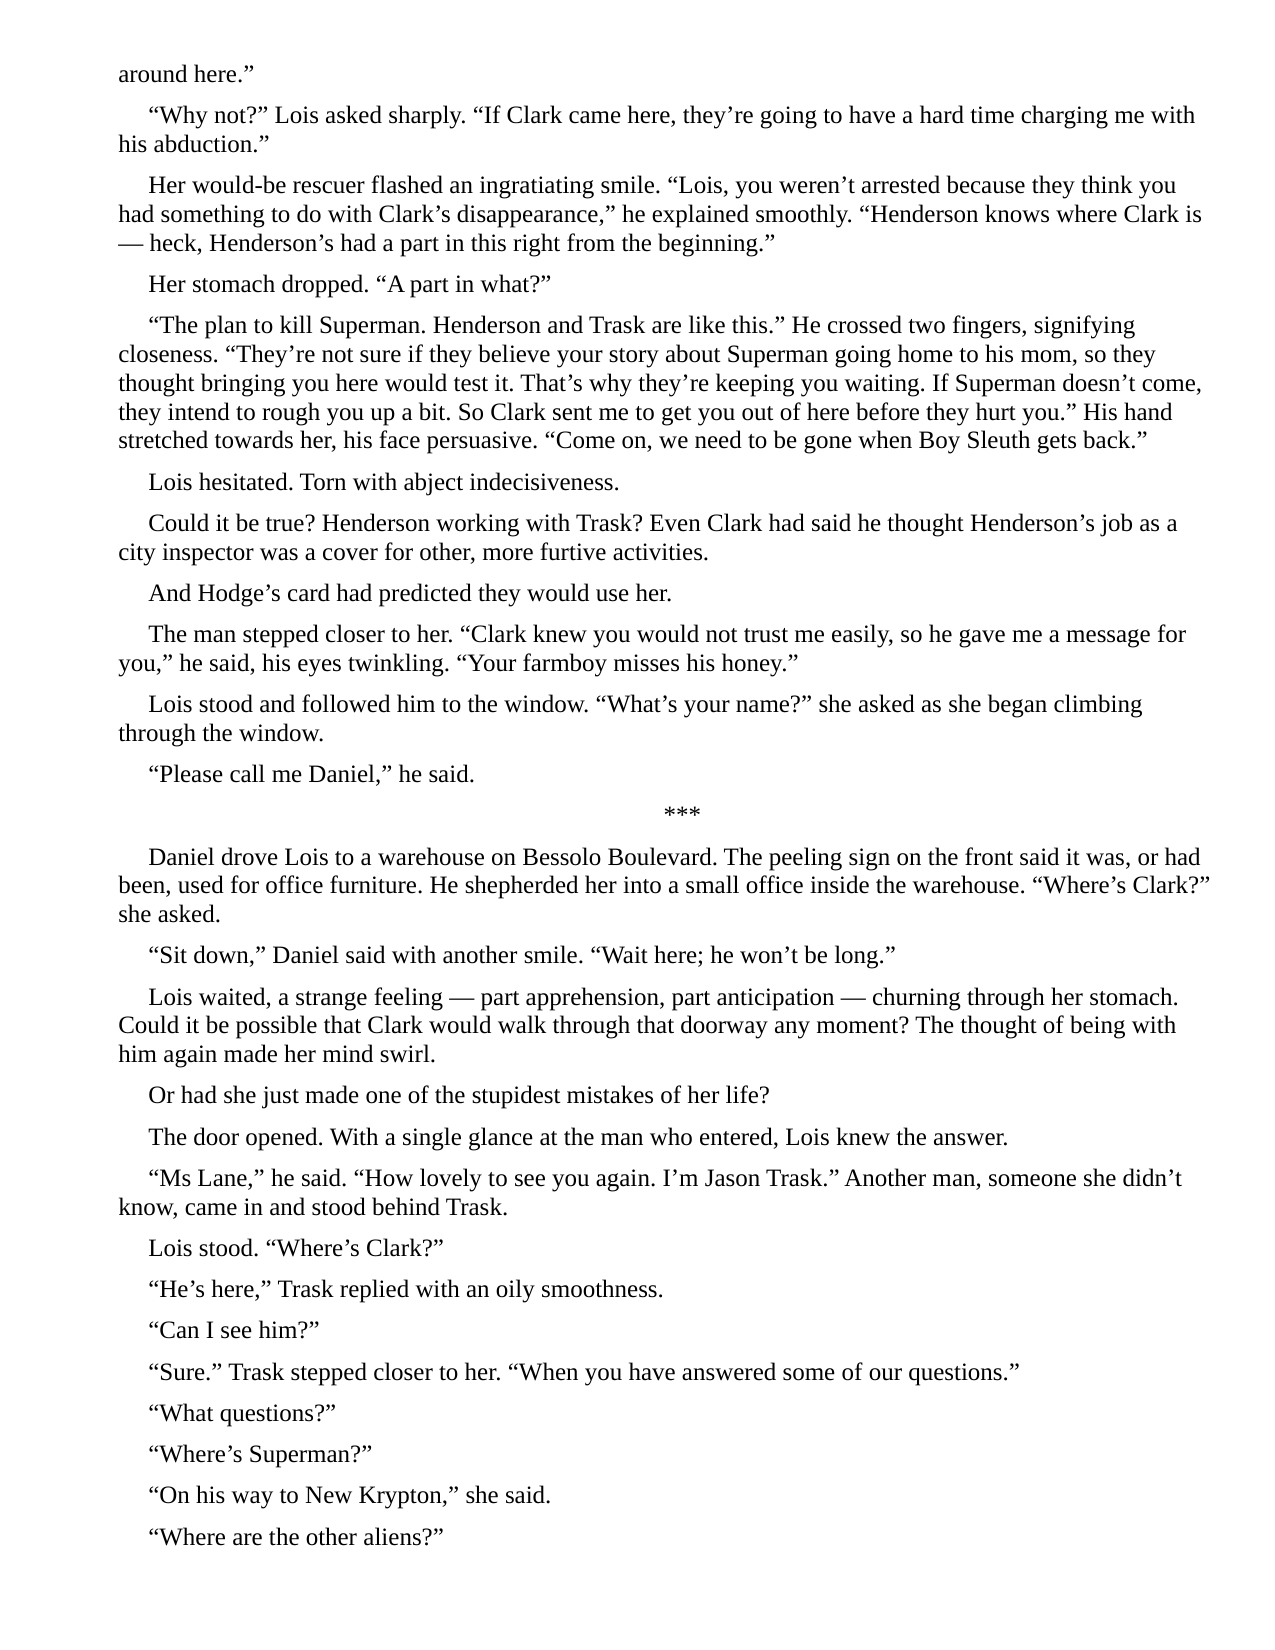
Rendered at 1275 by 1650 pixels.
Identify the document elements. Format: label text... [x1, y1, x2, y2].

text The door opened. With a single glance at the man who entered, Lois knew the answer. [118, 1122, 1216, 1150]
text The man stepped closer to her. “Clark knew you would not trust me easily, so he gave me a message for you,” he said, his eyes twinkling. “Your farmboy misses his honey.” [118, 619, 1216, 677]
text *** [118, 800, 1216, 829]
text “On his way to New Krypton,” she said. [118, 1480, 1216, 1509]
text “Why not?” Lois asked sharply. “If Clark came here, they’re going to have a hard time charging me with his abduction.” [118, 100, 1216, 158]
text “Sure.” Trask stepped closer to her. “When you have answered some of our questions.” [118, 1357, 1216, 1385]
text Lois stood and followed him to the window. “What’s your name?” she asked as she began climbing through the window. [118, 689, 1216, 747]
text “Ms Lane,” he said. “How lovely to see you again. I’m Jason Trask.” Another man, someone she didn’t know, came in and stood behind Trask. [118, 1163, 1216, 1220]
text Could it be true? Henderson working with Trask? Even Clark had said he thought Henderson’s job as a city inspector was a cover for other, more furtive activities. [118, 508, 1216, 565]
text around here.” [118, 59, 1216, 88]
text Her stomach dropped. “A part in what?” [118, 269, 1216, 298]
text Daniel drove Lois to a warehouse on Bessolo Boulevard. The peeling sign on the front said it was, or had been, used for office furniture. He shepherded her into a small office inside the warehouse. “Where’s Clark?” she asked. [118, 842, 1216, 928]
text Lois waited, a strange feeling — part apprehension, part anticipation — churning through her stomach. Could it be possible that Clark would walk through that doorway any moment? The thought of being with him again made her mind swirl. [118, 982, 1216, 1068]
text Lois stood. “Where’s Clark?” [118, 1233, 1216, 1262]
text “Please call me Daniel,” he said. [118, 759, 1216, 788]
text “Can I see him?” [118, 1315, 1216, 1344]
text Her would-be rescuer flashed an ingratiating smile. “Lois, you weren’t arrested because they think you had something to do with Clark’s disappearance,” he explained smoothly. “Henderson knows where Clark is — heck, Henderson’s had a part in this right from the beginning.” [118, 170, 1216, 257]
text “Where’s Superman?” [118, 1439, 1216, 1468]
text “He’s here,” Trask replied with an oily smoothness. [118, 1274, 1216, 1303]
text “Where are the other aliens?” [118, 1522, 1216, 1550]
text “The plan to kill Superman. Henderson and Trask are like this.” He crossed two fingers, signifying closeness. “They’re not sure if they believe your story about Superman going home to his mom, so they thought bringing you here would test it. That’s why they’re keeping you waiting. If Superman doesn’t come, they intend to rough you up a bit. So Clark sent me to get you out of here before they hurt you.” His hand stretched towards her, his face persuasive. “Come on, we need to be gone when Boy Sleuth gets back.” [118, 310, 1216, 454]
text “Sit down,” Daniel said with another smile. “Wait here; he won’t be long.” [118, 940, 1216, 969]
text And Hodge’s card had predicted they would use her. [118, 578, 1216, 607]
text “What questions?” [118, 1398, 1216, 1427]
text Or had she just made one of the stupidest mistakes of her life? [118, 1080, 1216, 1109]
text Lois hesitated. Torn with abject indecisiveness. [118, 467, 1216, 495]
